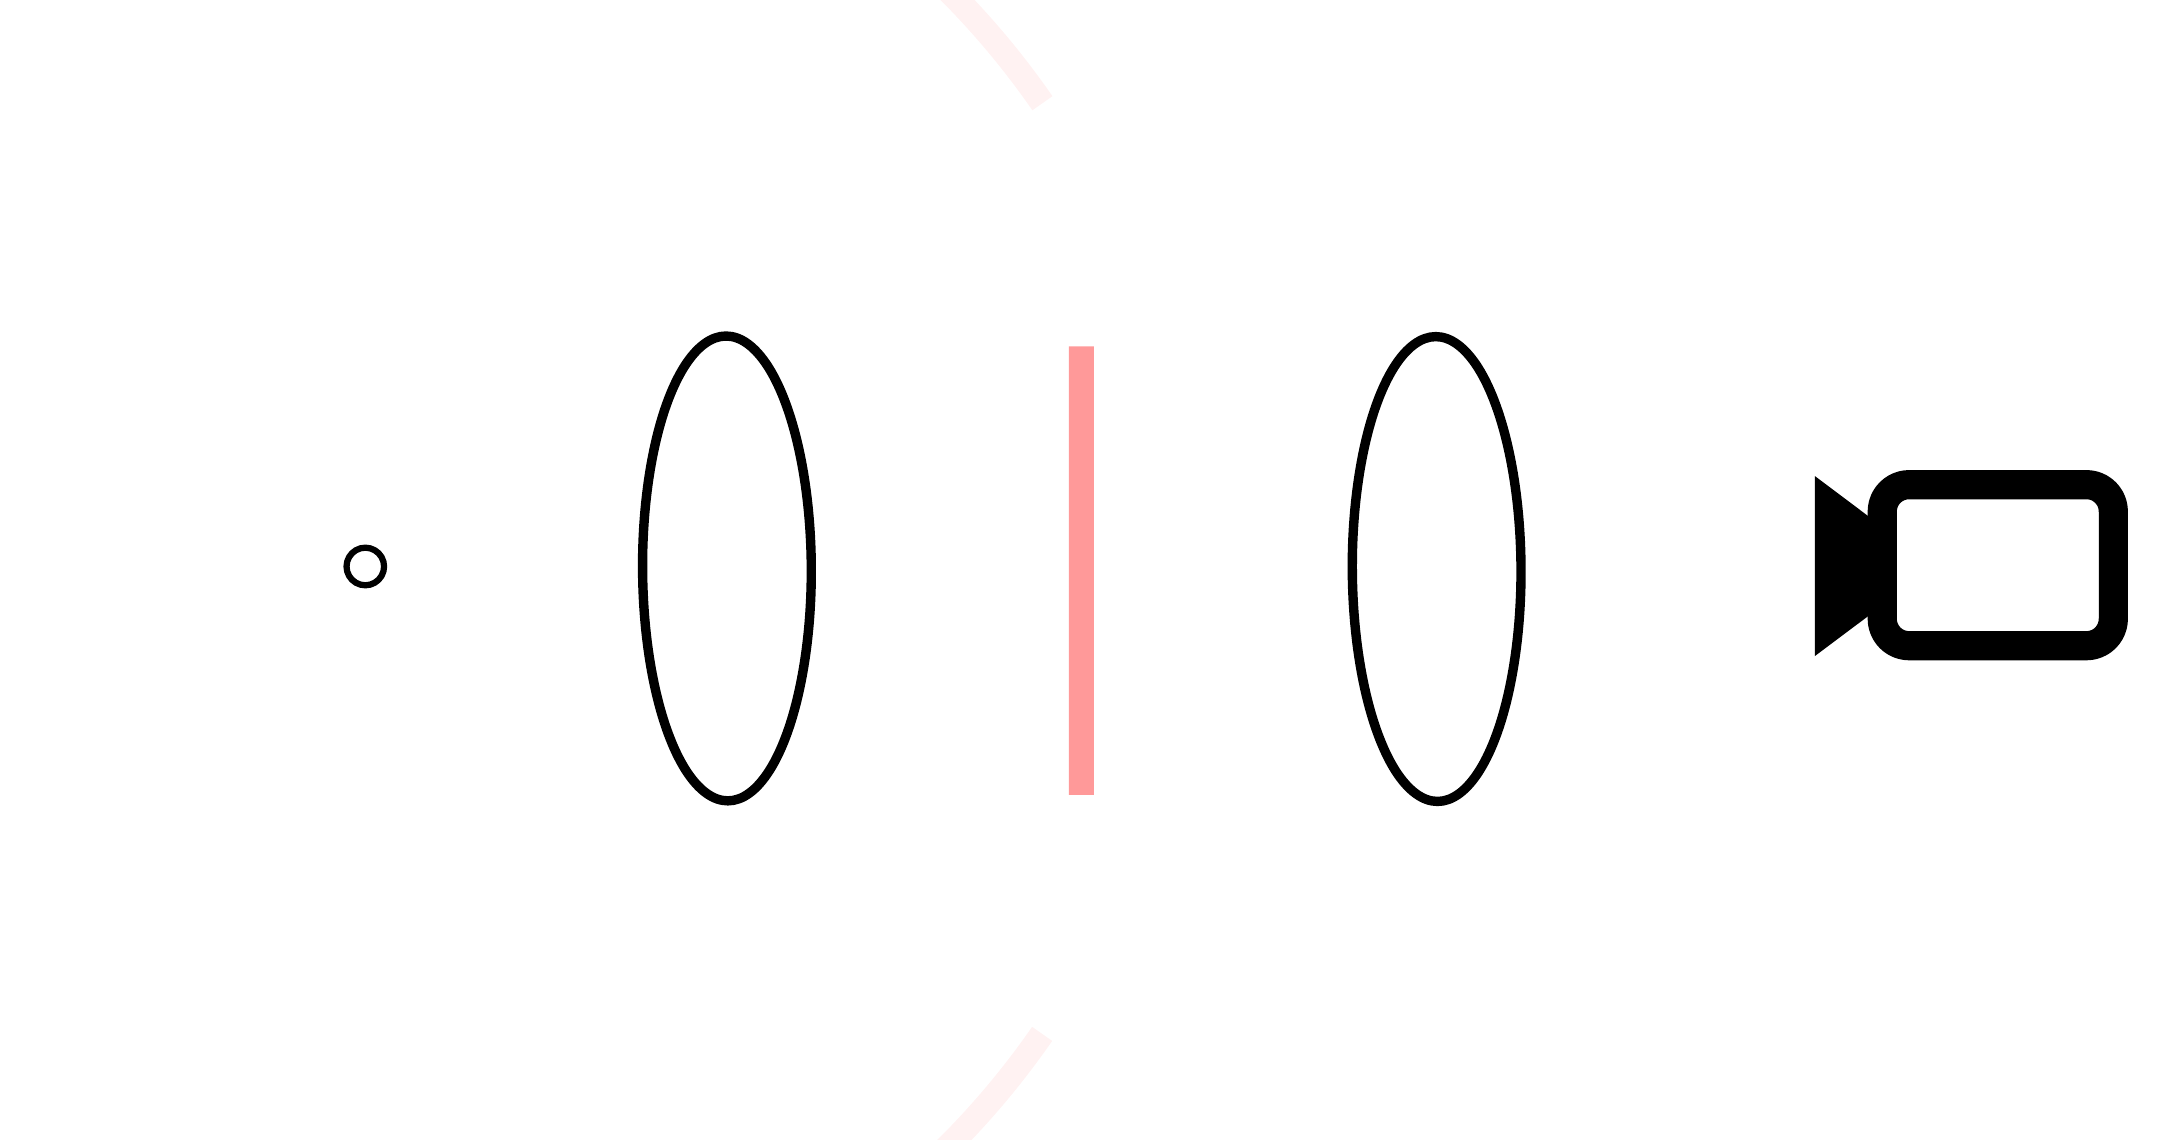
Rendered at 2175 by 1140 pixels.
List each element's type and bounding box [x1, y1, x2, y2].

text_box [1814, 476, 1875, 657]
text_box [1882, 484, 2114, 646]
text_box [642, 0, 1747, 1140]
